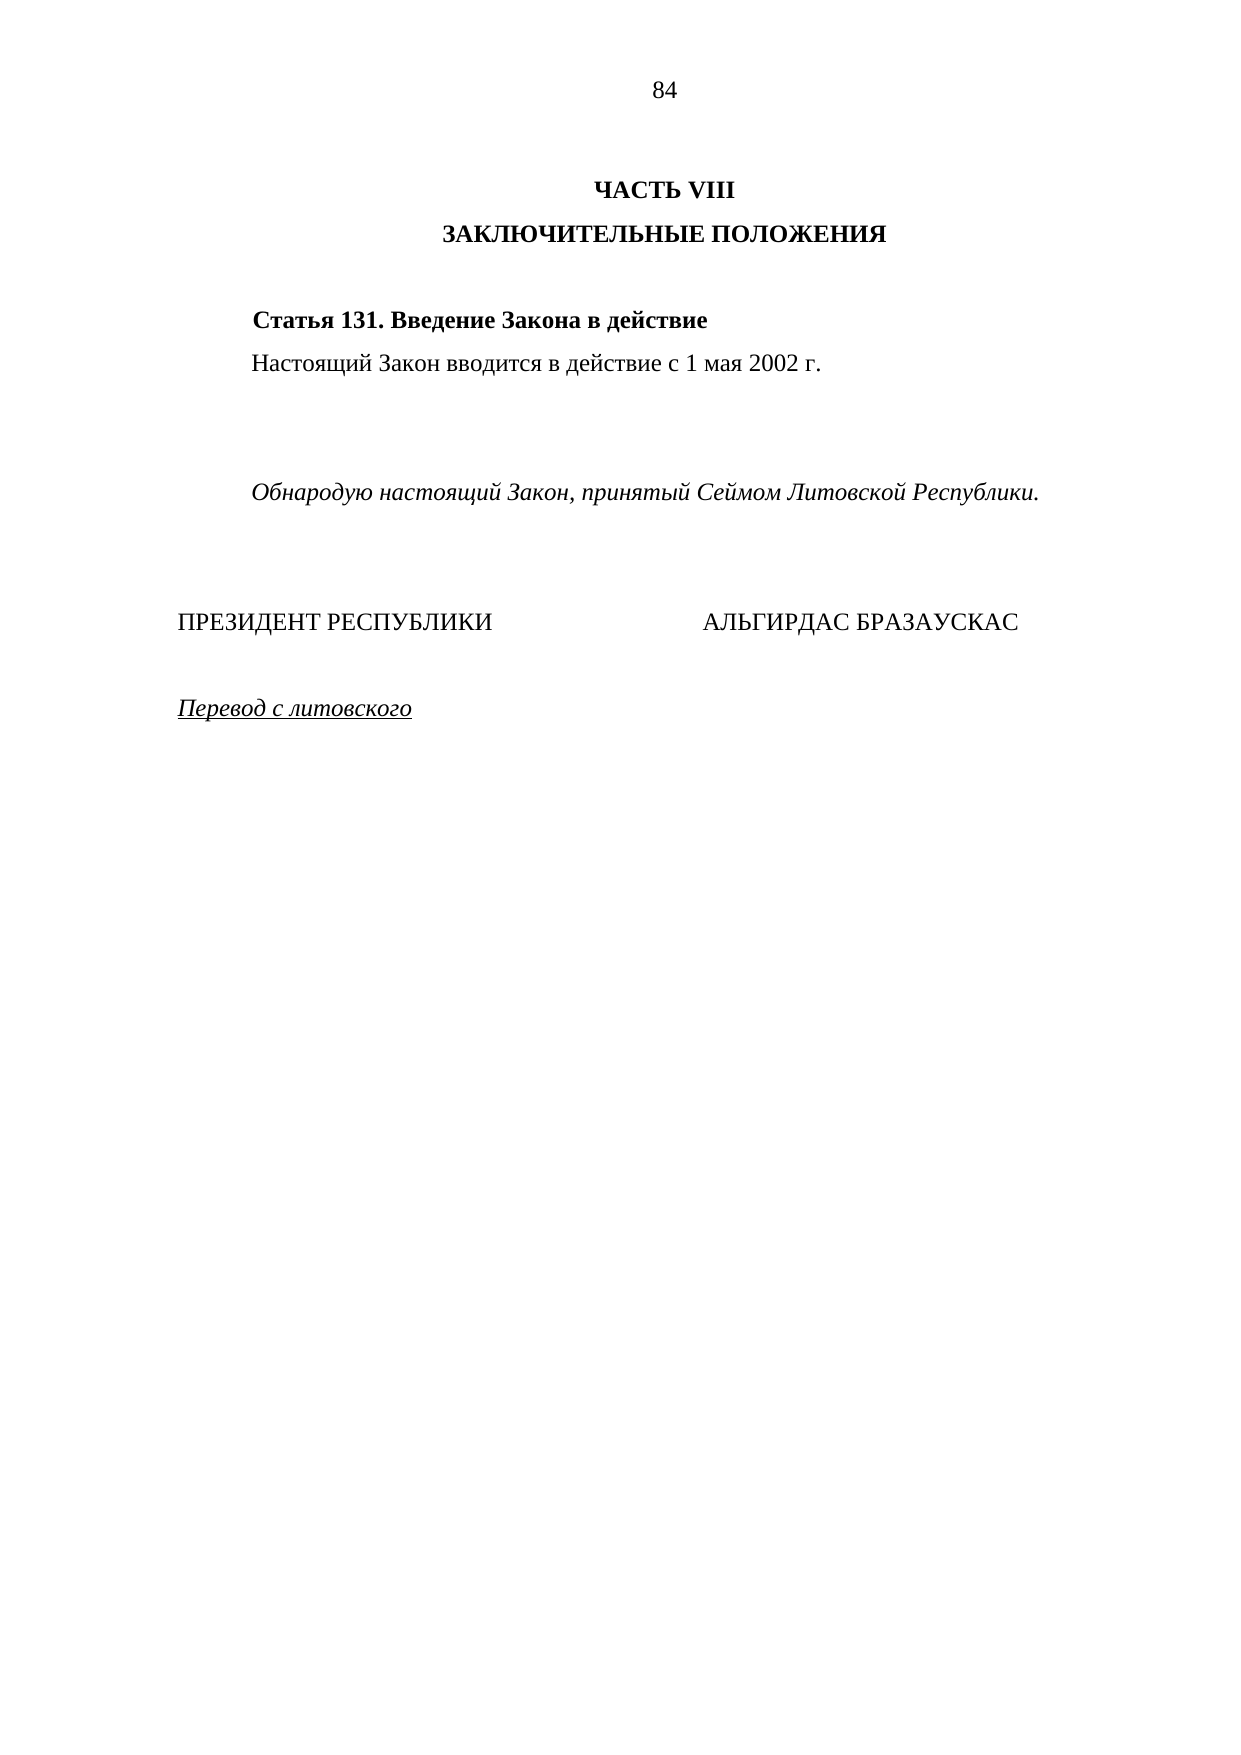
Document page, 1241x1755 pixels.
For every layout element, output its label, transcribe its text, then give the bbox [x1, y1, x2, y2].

text Обнародую настоящий Закон, принятый Сеймом Литовской Республики. [177, 477, 1152, 506]
text Настоящий Закон вводится в действие с 1 мая 2002 г. [177, 348, 1152, 377]
text ЧАСТЬ VIII [177, 176, 1152, 204]
text Статья 131. Введение Закона в действие [177, 305, 1152, 334]
text Перевод с литовского [177, 693, 1152, 722]
text ПРЕЗИДЕНТ РЕСПУБЛИКИ АЛЬГИРДАС БРАЗАУСКАС [177, 607, 1152, 636]
text ЗАКЛЮЧИТЕЛЬНЫЕ ПОЛОЖЕНИЯ [177, 219, 1152, 247]
